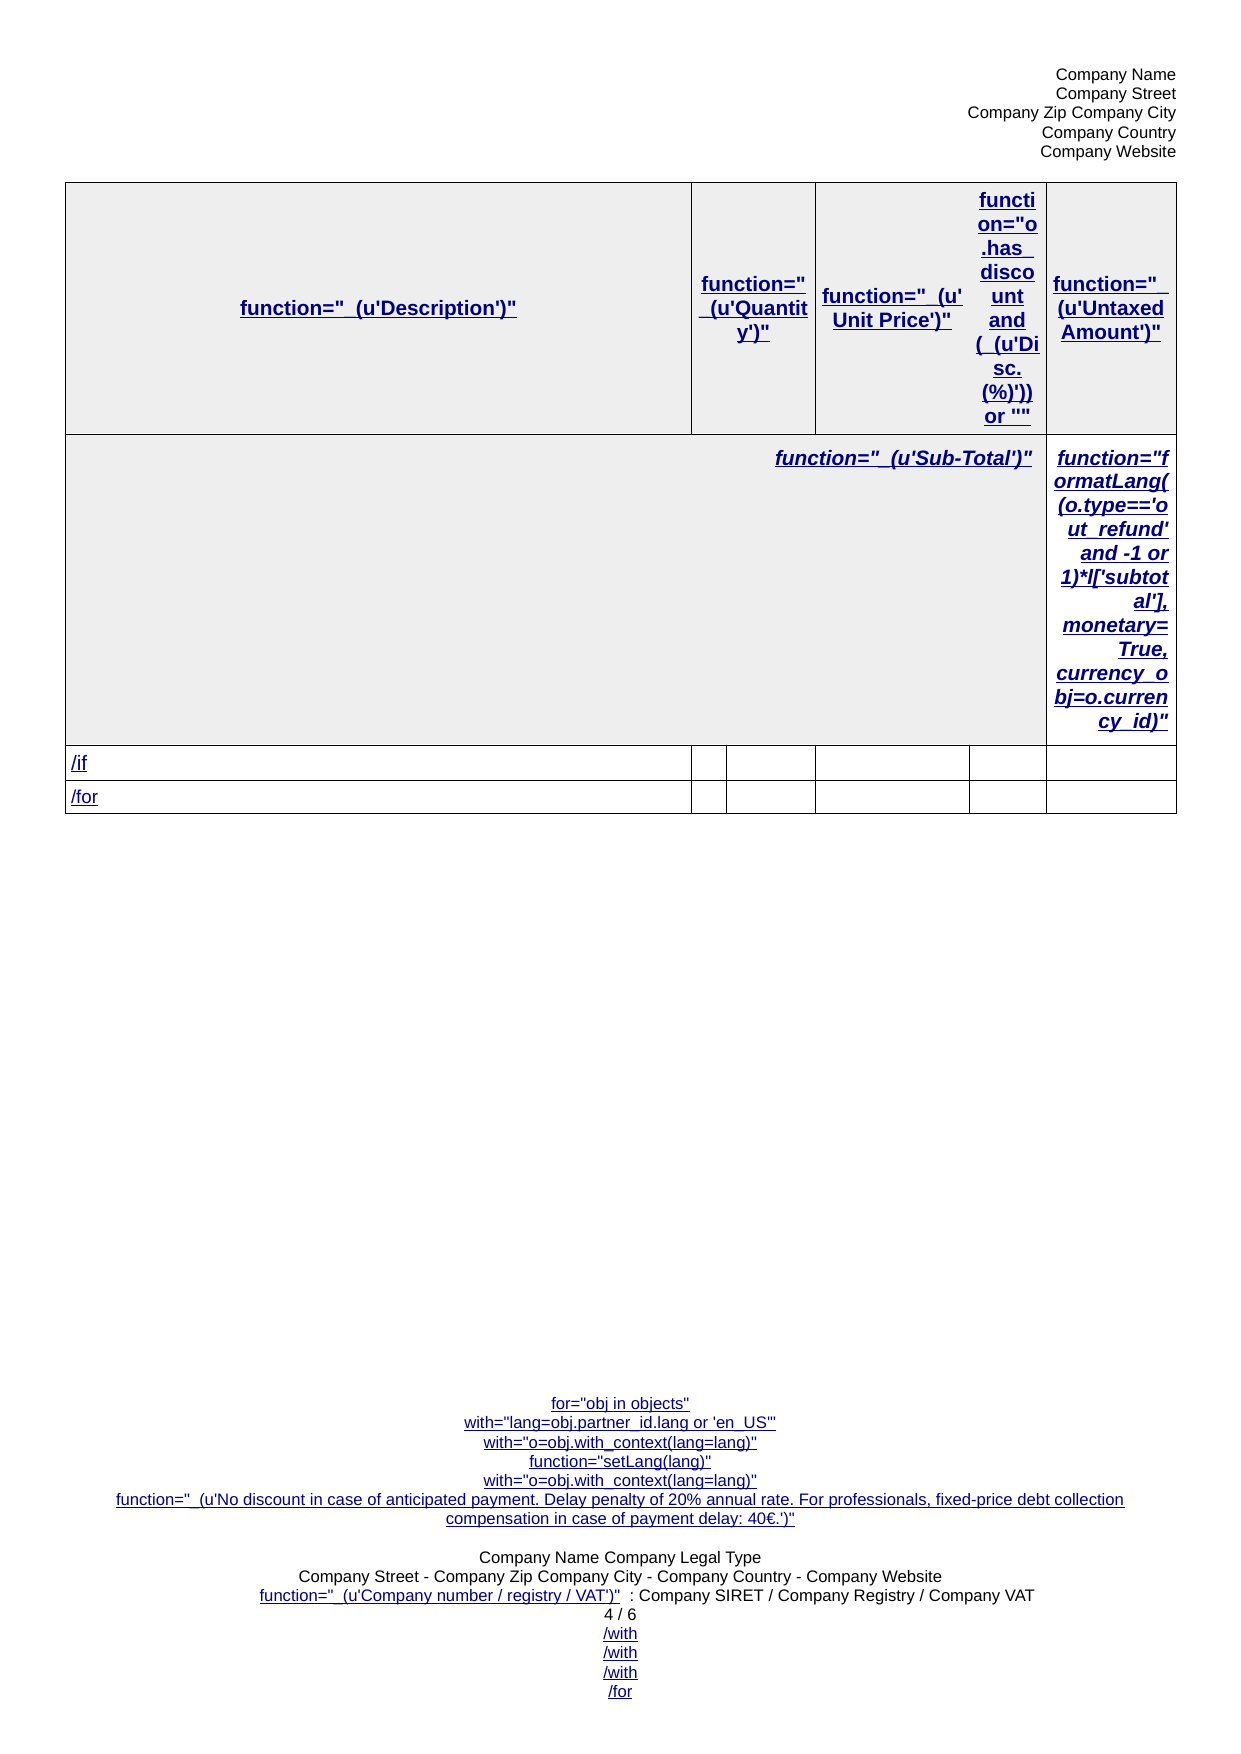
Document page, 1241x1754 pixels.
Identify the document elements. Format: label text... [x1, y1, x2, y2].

table_cell [970, 781, 1046, 813]
table_cell [970, 746, 1046, 780]
table_cell [816, 781, 969, 813]
table_cell [816, 746, 969, 780]
table_cell function="formatLang((o.type=='out_refund' and -1 or 1)*l['subtotal'], monetary=True, currency_obj=o.currency_id)" [1047, 435, 1176, 744]
table_header function="o.has_discount and (_(u'Disc.(%)')) or ''" [969, 183, 1046, 433]
table_cell [727, 746, 815, 780]
table_cell [1047, 746, 1176, 780]
table_cell /if [66, 746, 691, 780]
table_cell [1047, 781, 1176, 813]
table_header function="_(u'Description')" [66, 183, 691, 433]
table_cell /for [66, 781, 691, 813]
table_cell function="_(u'Sub-Total')" [66, 435, 1046, 744]
table_cell [692, 781, 726, 813]
table_header function="_(u'Quantity')" [692, 183, 815, 433]
table_cell [727, 781, 815, 813]
table_header function="_(u'Untaxed Amount')" [1047, 183, 1176, 433]
table_header function="_(u'Unit Price')" [816, 183, 969, 433]
table_cell [692, 746, 726, 780]
